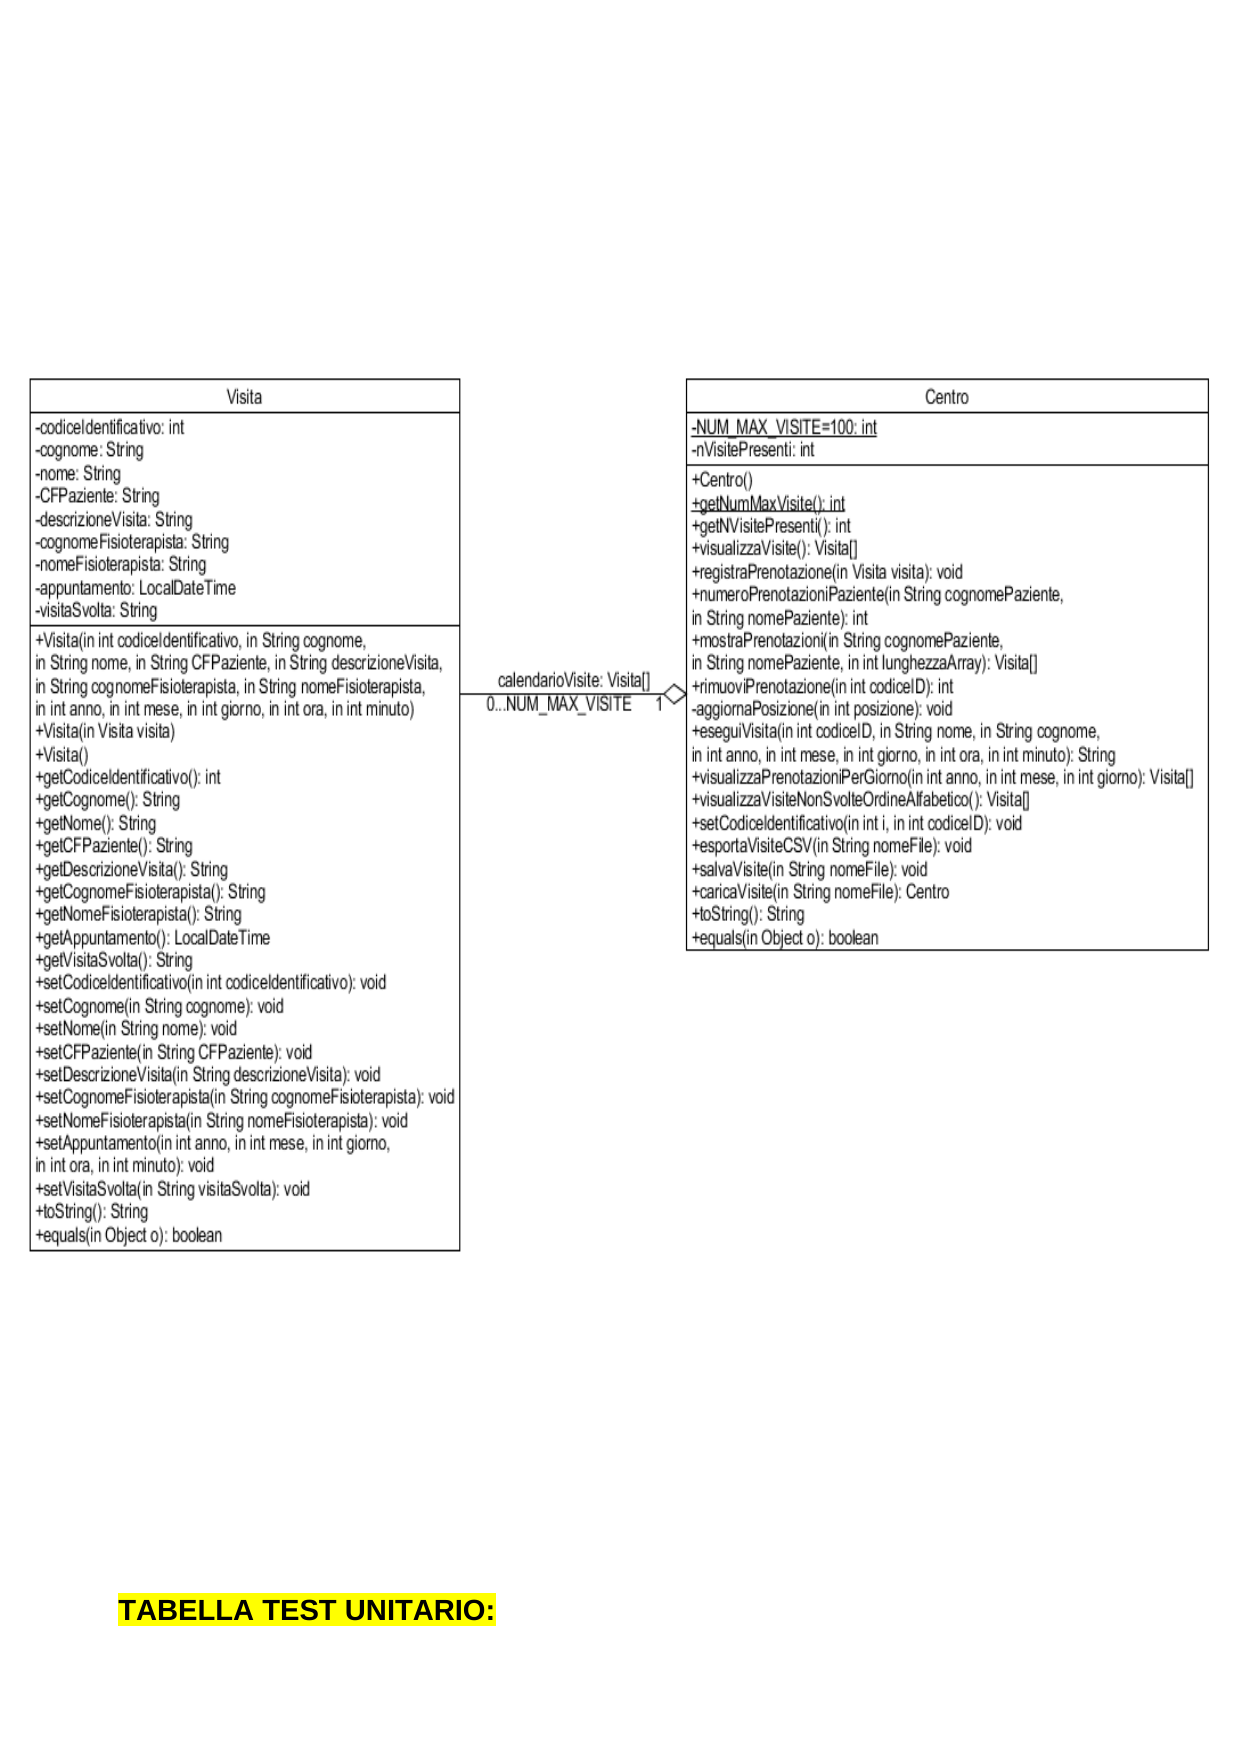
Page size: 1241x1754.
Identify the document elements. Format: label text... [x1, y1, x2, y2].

picture [16, 358, 1224, 1274]
text TABELLA TEST UNITARIO: [118, 1593, 1122, 1626]
